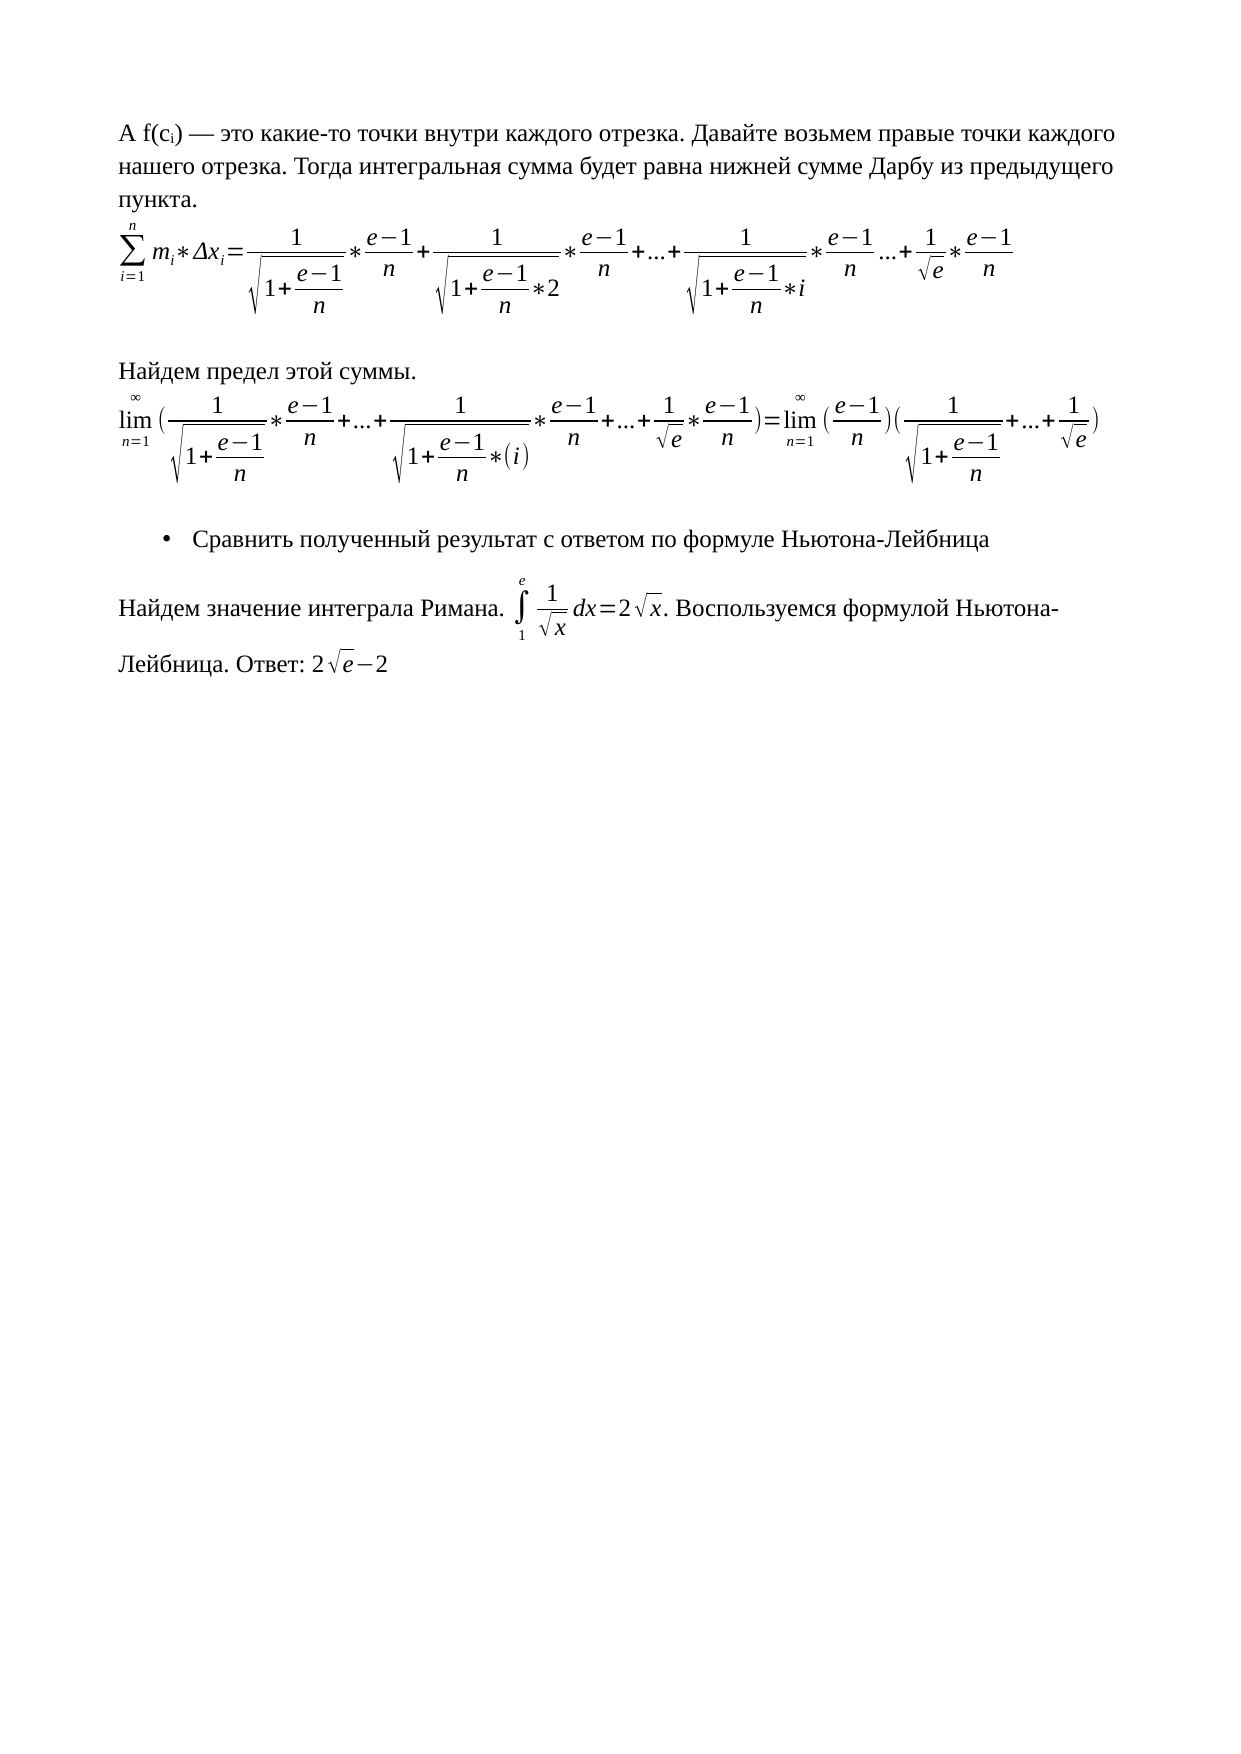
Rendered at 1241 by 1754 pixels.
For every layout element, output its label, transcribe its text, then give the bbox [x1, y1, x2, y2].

text А f(ci) — это какие-то точки внутри каждого отрезка. Давайте возьмем правые точки каждого нашего отрезка. Тогда интегральная сумма будет равна нижней сумме Дарбу из предыдущего пункта. [118, 118, 1122, 213]
text Найдем значение интеграла Римана. . Воспользуемся формулой Ньютона-Лейбница. Ответ: [118, 572, 1122, 677]
list Сравнить полученный результат с ответом по формуле Ньютона-Лейбница [162, 524, 1122, 553]
text Найдем предел этой суммы. [118, 356, 1122, 385]
